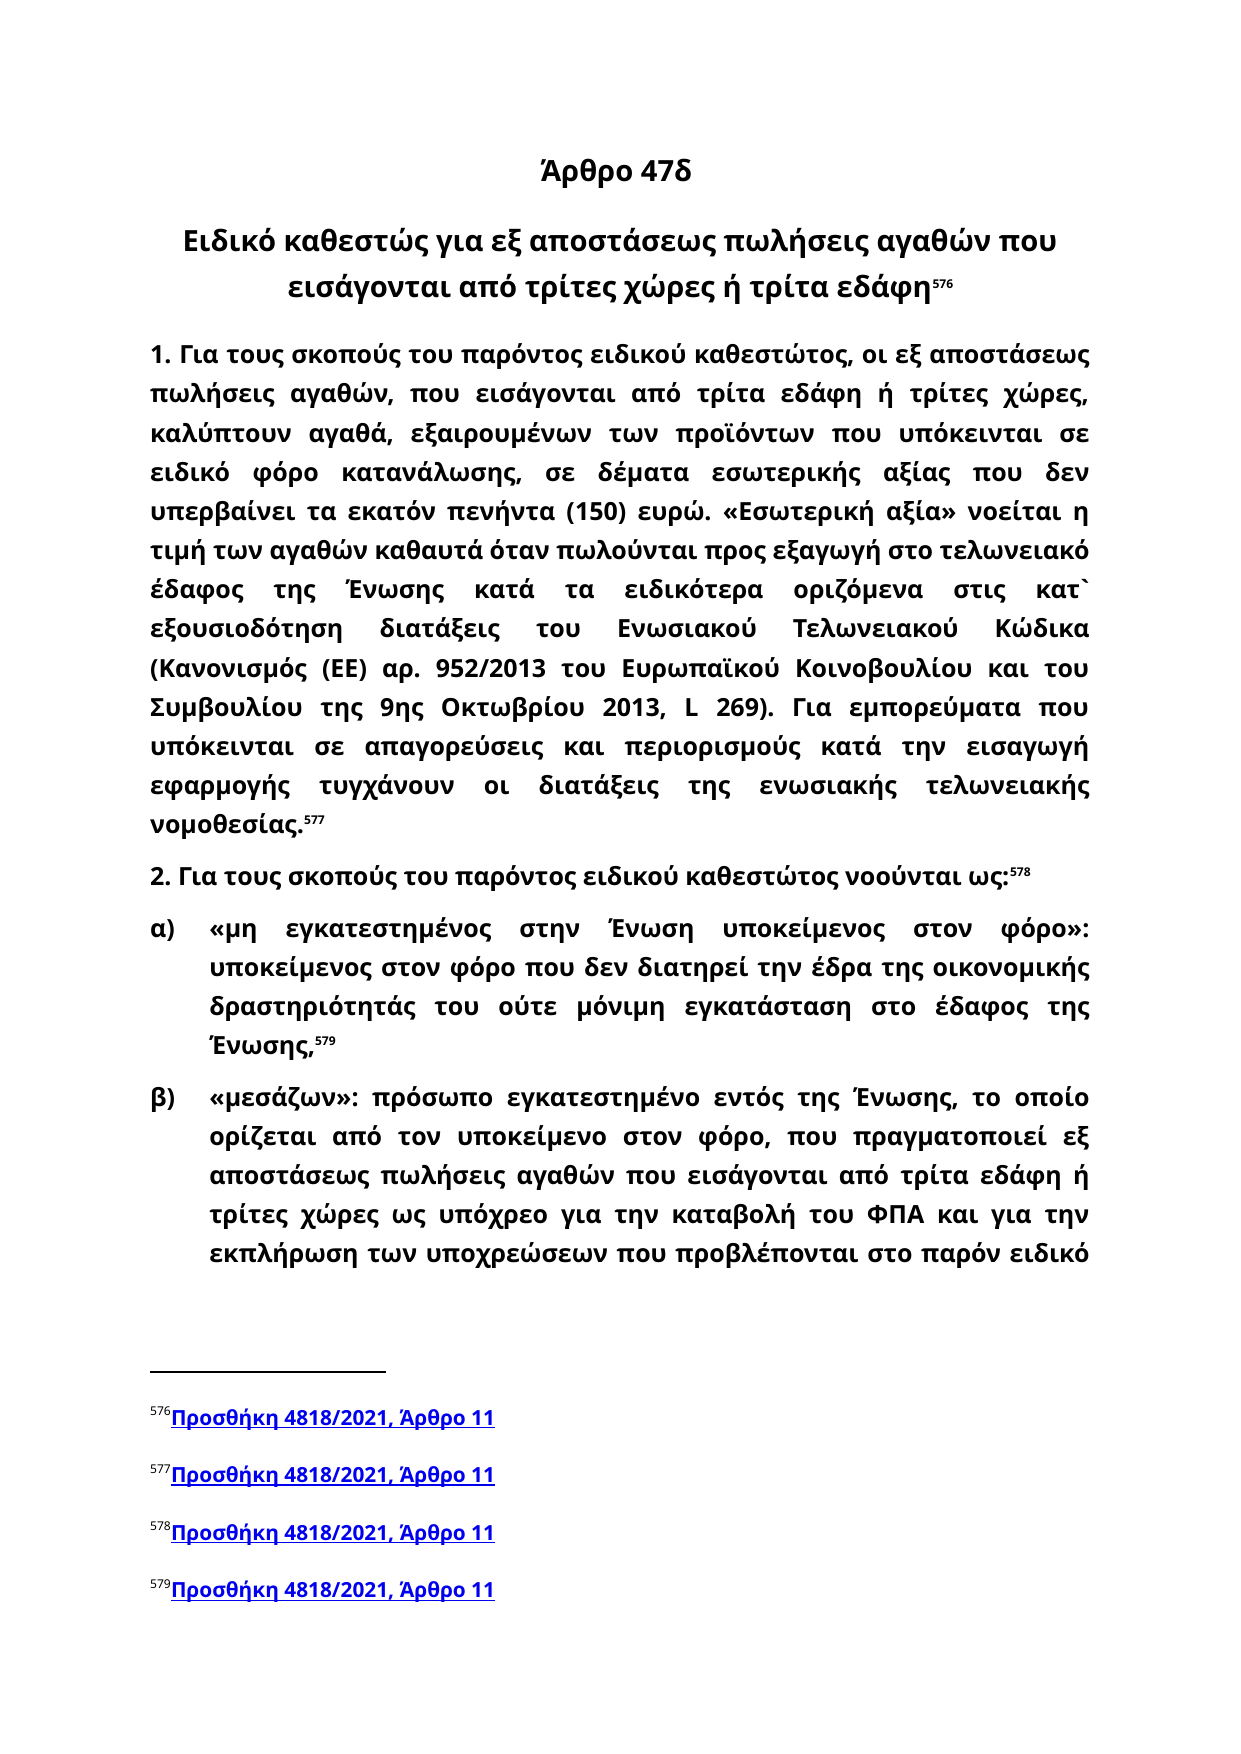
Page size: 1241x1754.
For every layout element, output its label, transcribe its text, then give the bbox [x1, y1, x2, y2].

text Προσθήκη 4818/2021, Άρθρο 11 [150, 1518, 1090, 1546]
text Προσθήκη 4818/2021, Άρθρο 11 [150, 1460, 1090, 1489]
text 1. Για τους σκοπούς του παρόντος ειδικού καθεστώτος, οι εξ αποστάσεως πωλήσεις αγαθών, που εισάγονται από τρίτα εδάφη ή τρίτες χώρες, καλύπτουν αγαθά, εξαιρουμένων των προϊόντων που υπόκεινται σε ειδικό φόρο κατανάλωσης, σε δέματα εσωτερικής αξίας που δεν υπερβαίνει τα εκατόν πενήντα (150) ευρώ. «Εσωτερική αξία» νοείται η τιμή των αγαθών καθαυτά όταν πωλούνται προς εξαγωγή στο τελωνειακό έδαφος της Ένωσης κατά τα ειδικότερα οριζόμενα στις κατ` εξουσιοδότηση διατάξεις του Ενωσιακού Τελωνειακού Κώδικα (Κανονισμός (ΕΕ) αρ. 952/2013 του Ευρωπαϊκού Κοινοβουλίου και του Συμβουλίου της 9ης Οκτωβρίου 2013, L 269). Για εμπορεύματα που υπόκεινται σε απαγορεύσεις και περιορισμούς κατά την εισαγωγή εφαρμογής τυγχάνουν οι διατάξεις της ενωσιακής τελωνειακής νομοθεσίας. [150, 337, 1090, 841]
list α) «μη εγκατεστημένος στην Ένωση υποκείμενος στον φόρο»: υποκείμενος στον φόρο που δεν διατηρεί την έδρα της οικονομικής δραστηριότητάς του ούτε μόνιμη εγκατάσταση στο έδαφος της Ένωσης, [150, 910, 1090, 1062]
text Προσθήκη 4818/2021, Άρθρο 11 [150, 1403, 1090, 1431]
subtitle Άρθρο 47δ [150, 150, 1090, 190]
subtitle Ειδικό καθεστώς για εξ αποστάσεως πωλήσεις αγαθών που εισάγονται από τρίτες χώρες ή τρίτα εδάφη [150, 221, 1090, 306]
list β) «μεσάζων»: πρόσωπο εγκατεστημένο εντός της Ένωσης, το οποίο ορίζεται από τον υποκείμενο στον φόρο, που πραγματοποιεί εξ αποστάσεως πωλήσεις αγαθών που εισάγονται από τρίτα εδάφη ή τρίτες χώρες ως υπόχρεο για την καταβολή του ΦΠΑ και για την εκπλήρωση των υποχρεώσεων που προβλέπονται στο παρόν ειδικό [150, 1079, 1090, 1270]
text 2. Για τους σκοπούς του παρόντος ειδικού καθεστώτος νοούνται ως: [150, 858, 1090, 893]
text Προσθήκη 4818/2021, Άρθρο 11 [150, 1576, 1090, 1604]
